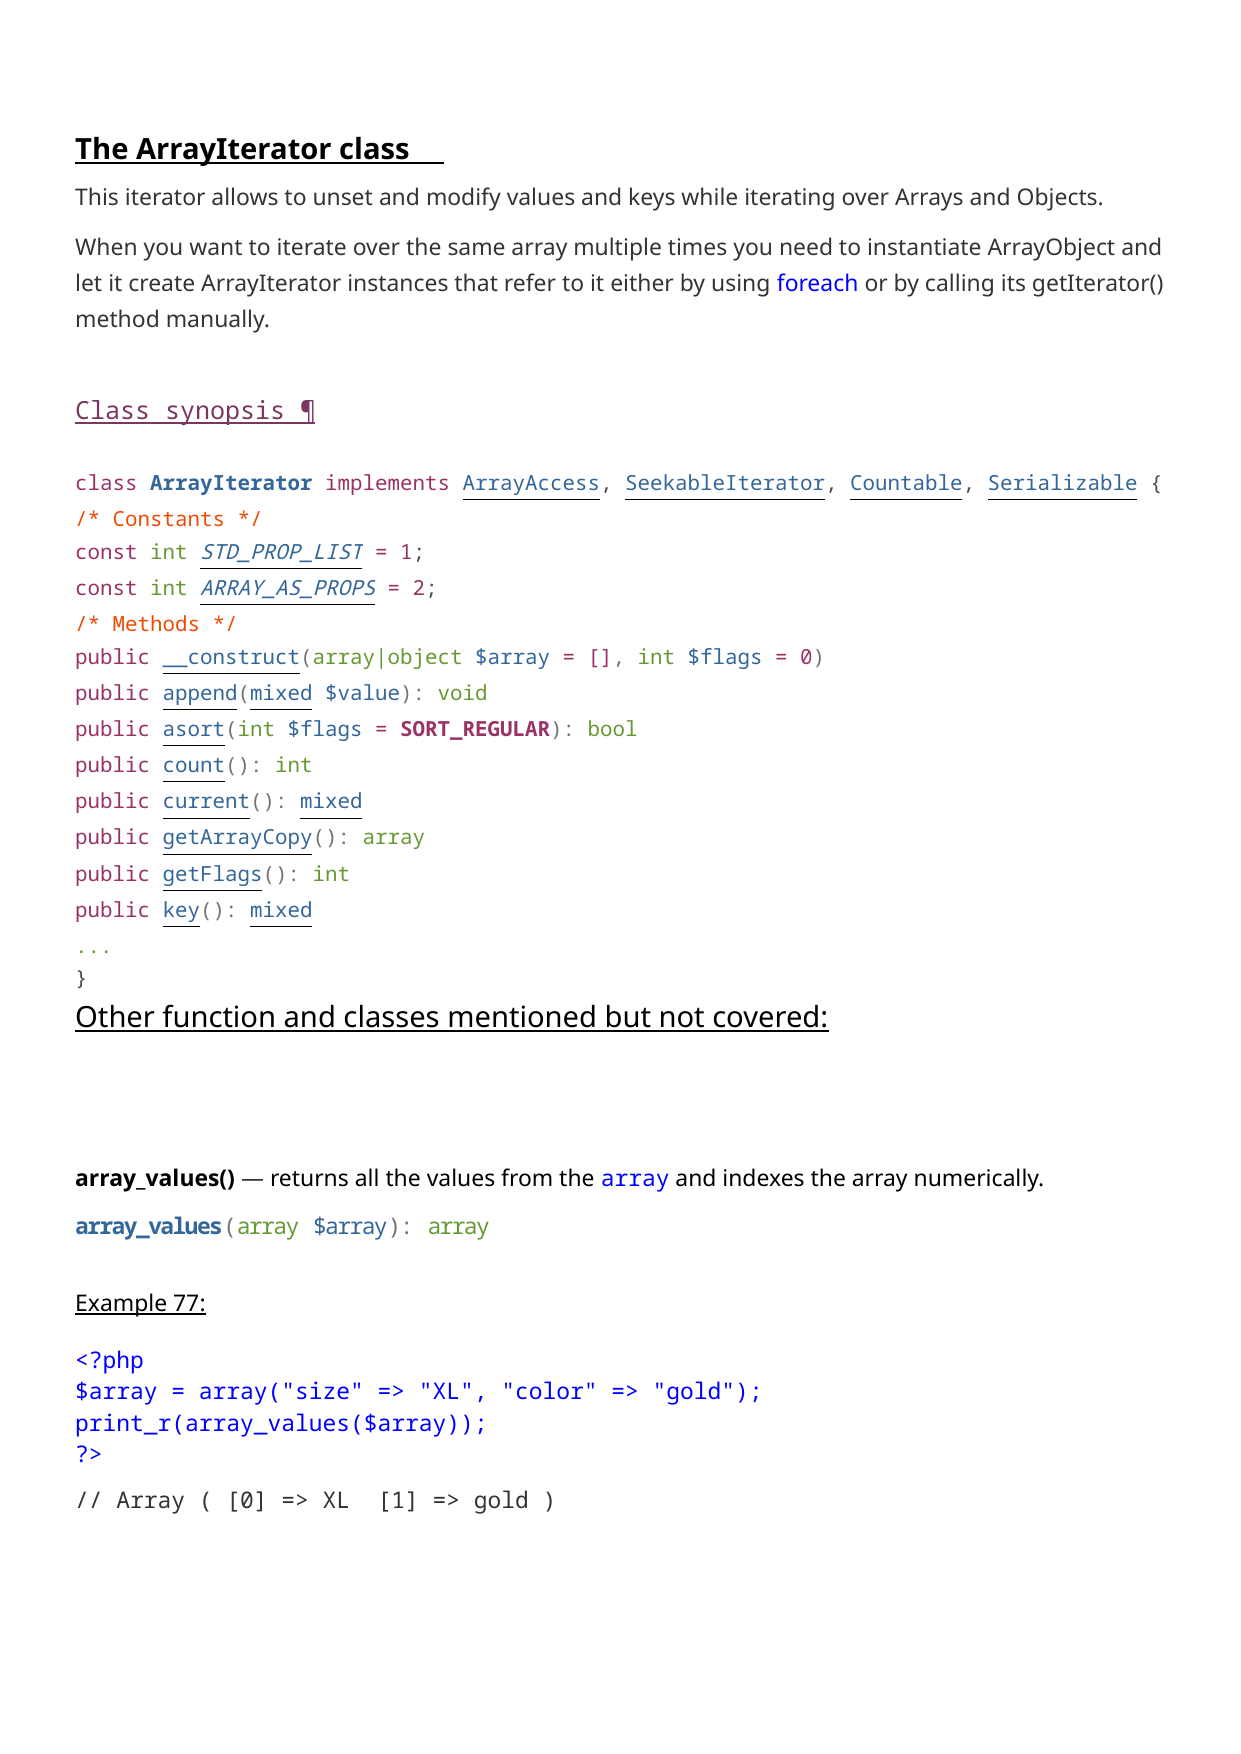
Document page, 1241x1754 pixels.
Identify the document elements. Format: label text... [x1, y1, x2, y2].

text const int ARRAY_AS_PROPS = 2; [75, 573, 1166, 604]
text // Array ( [0] => XL [1] => gold ) [75, 1484, 1166, 1515]
text public asort(int $flags = SORT_REGULAR): bool [75, 714, 1166, 746]
subtitle The ArrayIterator class [75, 128, 1166, 168]
text ... [75, 931, 1166, 959]
text public getFlags(): int [75, 859, 1166, 890]
text Example 77: [75, 1287, 1166, 1318]
text Other function and classes mentioned but not covered: [75, 996, 1166, 1036]
text <?php $array = array("size" => "XL", "color" => "gold"); print_r(array_values($array)); ?> [75, 1344, 1166, 1469]
text public current(): mixed [75, 786, 1166, 818]
text class ArrayIterator implements ArrayAccess, SeekableIterator, Countable, Serializable { [75, 468, 1166, 499]
text const int STD_PROP_LIST = 1; [75, 537, 1166, 568]
text public getArrayCopy(): array [75, 822, 1166, 854]
text public __construct(array|object $array = [], int $flags = 0) [75, 642, 1166, 673]
text /* Methods */ [75, 609, 1166, 638]
subtitle Class synopsis ¶ [75, 393, 1166, 427]
text public count(): int [75, 750, 1166, 782]
text public append(mixed $value): void [75, 678, 1166, 709]
text This iterator allows to unset and modify values and keys while iterating over Arrays and Objects. [75, 181, 1166, 212]
text array_values(array $array): array [75, 1210, 1166, 1241]
text array_values() — returns all the values from the array and indexes the array numerically. [75, 1162, 1166, 1193]
text } [75, 963, 1166, 992]
text /* Constants */ [75, 504, 1166, 533]
text public key(): mixed [75, 895, 1166, 926]
text When you want to iterate over the same array multiple times you need to instantiate ArrayObject and let it create ArrayIterator instances that refer to it either by using foreach or by calling its getIterator() method manually. [75, 231, 1166, 334]
